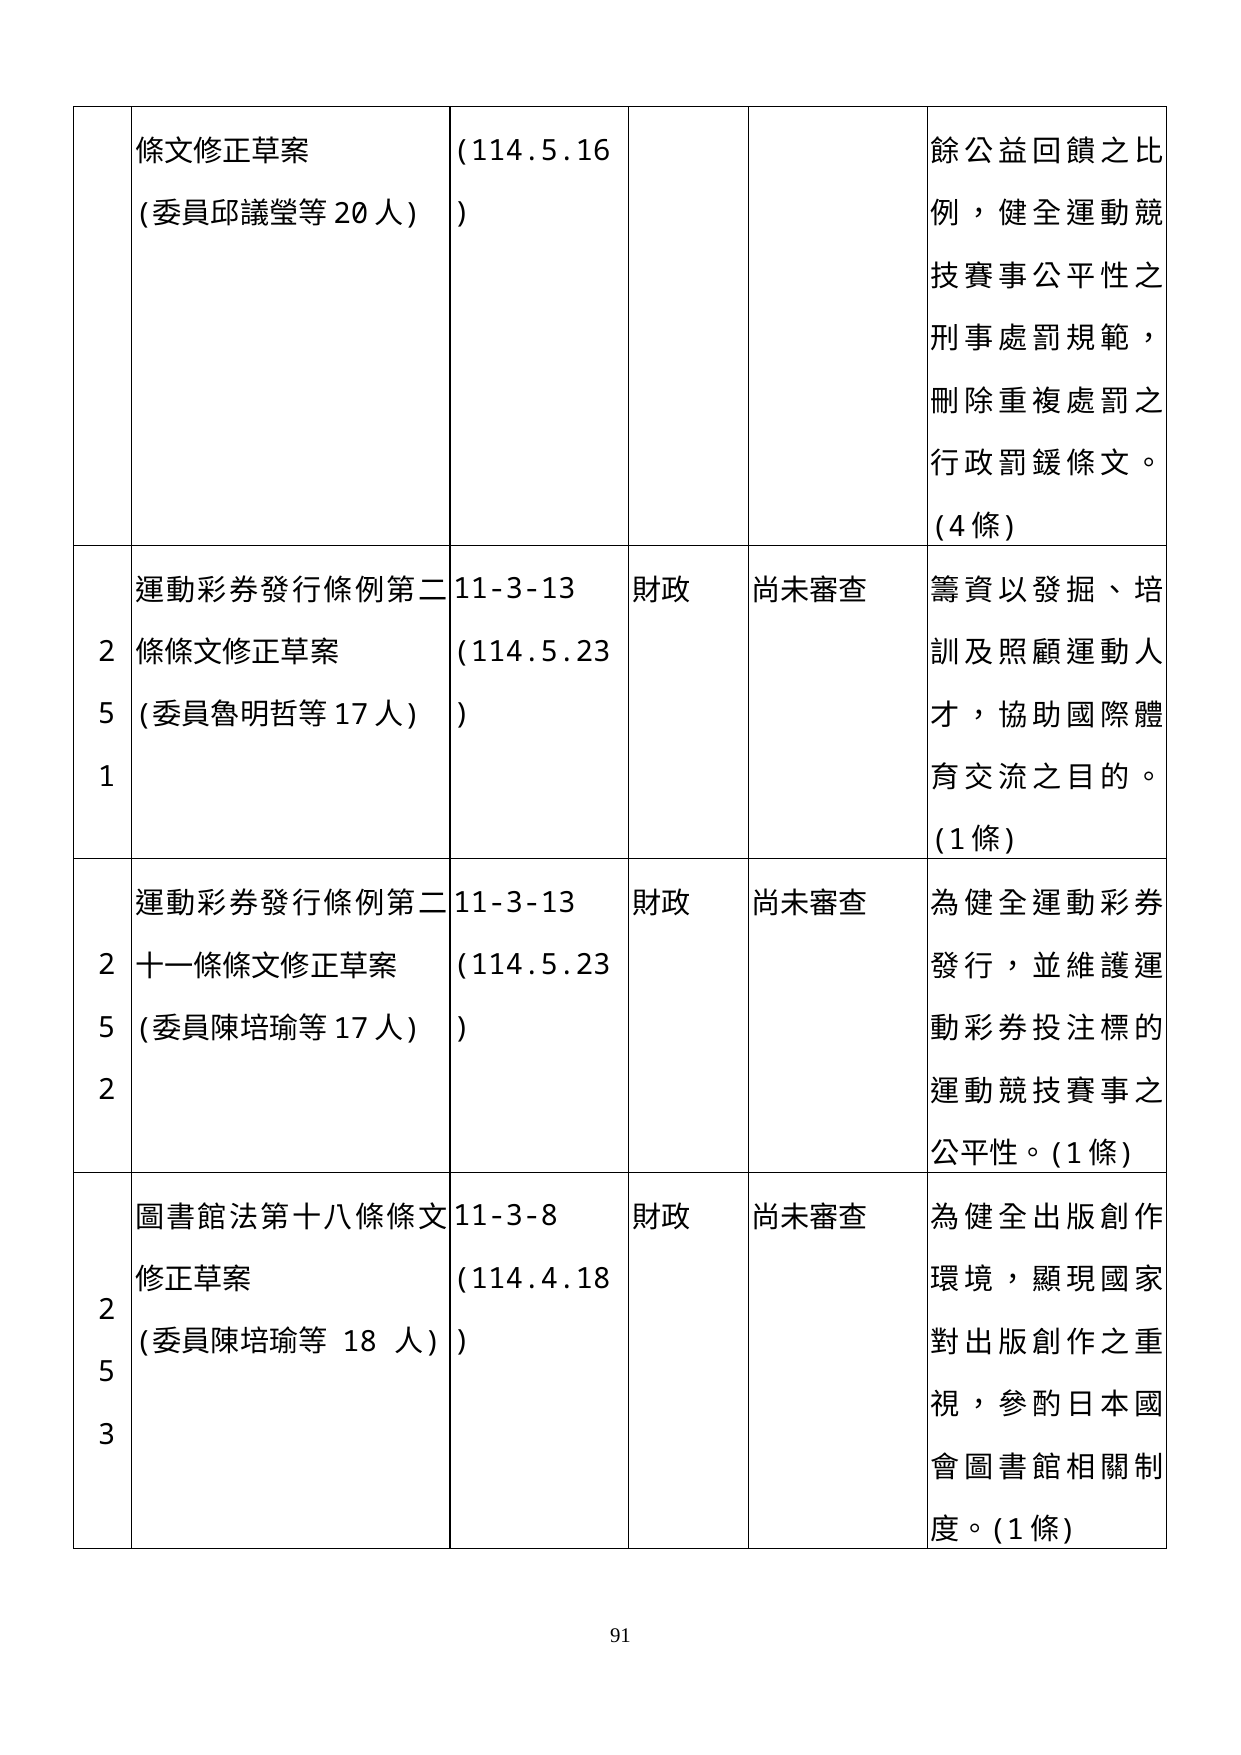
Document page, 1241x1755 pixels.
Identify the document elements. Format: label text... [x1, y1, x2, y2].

table_cell 圖書館法第十八條條文修正草案 (委員陳培瑜等 18 人) [132, 1173, 449, 1548]
table_cell [74, 546, 131, 858]
table_cell 運動彩券發行條例第二十一條條文修正草案 (委員陳培瑜等17人) [132, 859, 449, 1172]
table_cell 尚未審查 [749, 546, 927, 858]
table_cell 11-3-13 (114.5.23) [451, 546, 628, 858]
table_cell (114.5.16) [451, 107, 628, 544]
table_cell 財政 [629, 859, 748, 1172]
table_cell 尚未審查 [749, 1173, 927, 1548]
table_cell [74, 1173, 131, 1548]
table_cell 為健全運動彩券發行，並維護運動彩券投注標的運動競技賽事之公平性。(1條) [928, 859, 1166, 1172]
table_cell 財政 [629, 1173, 748, 1548]
table_cell 11-3-13 (114.5.23) [451, 859, 628, 1172]
table_cell 餘公益回饋之比例，健全運動競技賽事公平性之刑事處罰規範，刪除重複處罰之行政罰鍰條文。(4條) [928, 107, 1166, 544]
table_cell [74, 107, 131, 544]
table_cell 條文修正草案 (委員邱議瑩等20人) [132, 107, 449, 544]
table_cell [629, 107, 748, 544]
table_cell 尚未審查 [749, 859, 927, 1172]
table_cell 為健全出版創作環境，顯現國家對出版創作之重視，參酌日本國會圖書館相關制度。(1條) [928, 1173, 1166, 1548]
table_cell 財政 [629, 546, 748, 858]
table_cell 11-3-8 (114.4.18) [451, 1173, 628, 1548]
table_cell 籌資以發掘、培訓及照顧運動人才，協助國際體育交流之目的。(1條) [928, 546, 1166, 858]
table_cell [749, 107, 927, 544]
table_cell [74, 859, 131, 1172]
table_cell 運動彩券發行條例第二條條文修正草案 (委員魯明哲等17人) [132, 546, 449, 858]
